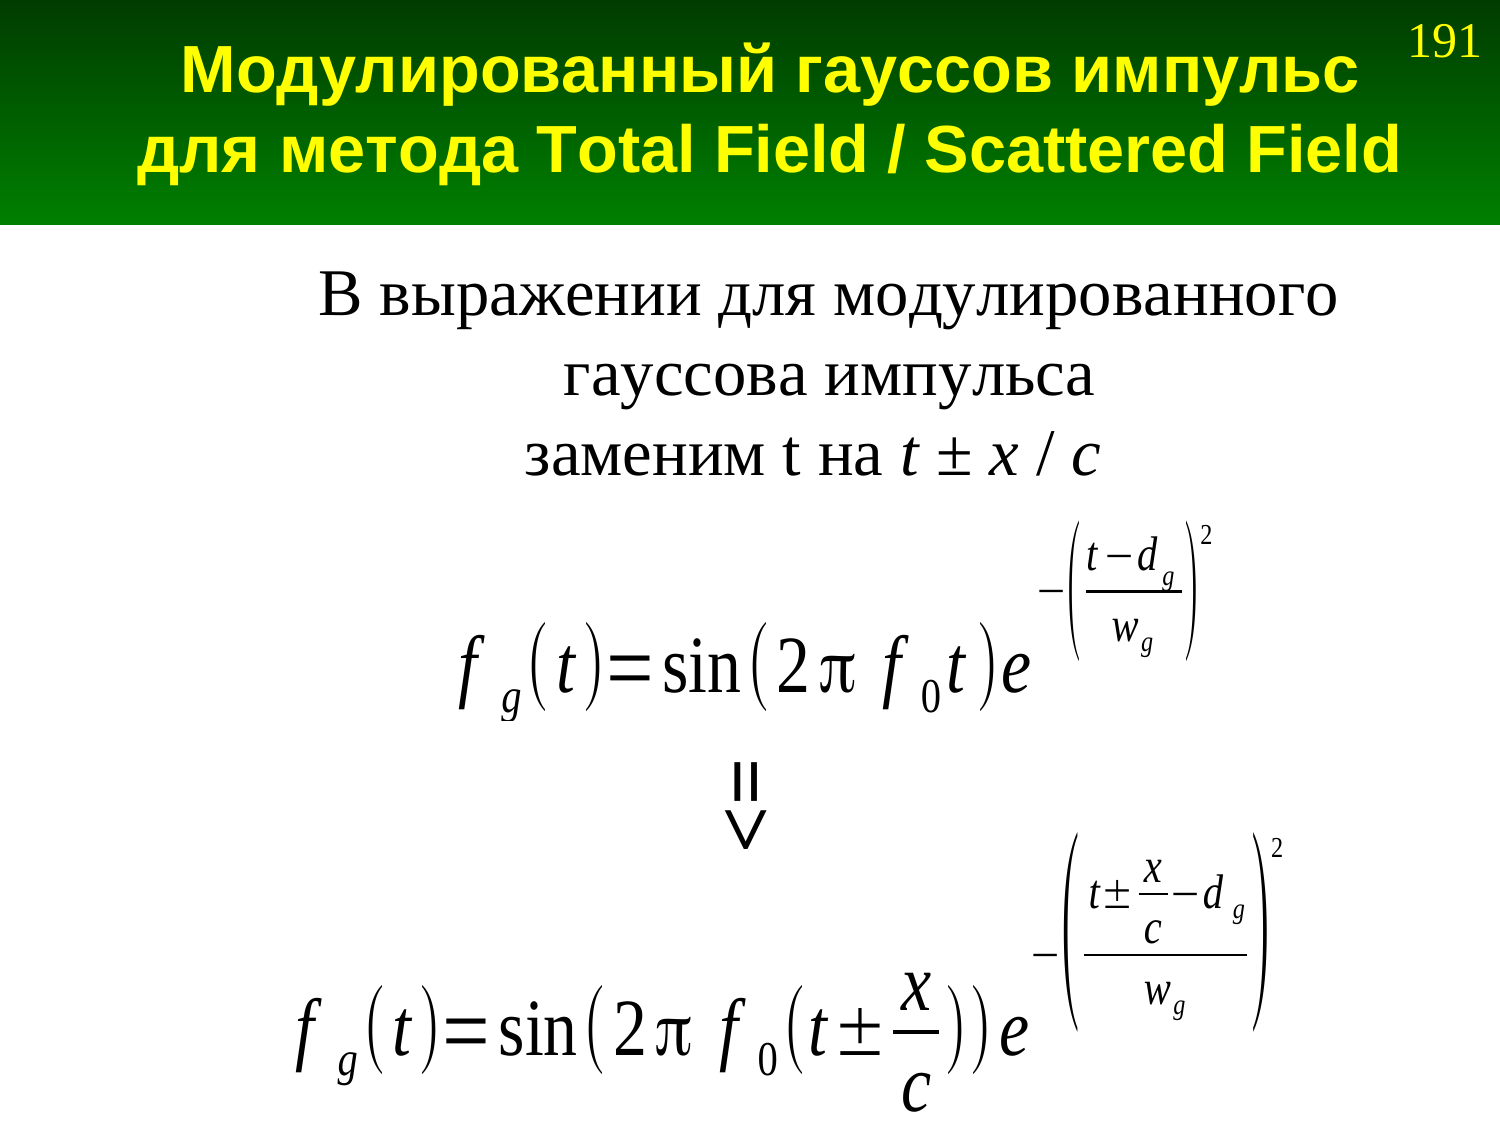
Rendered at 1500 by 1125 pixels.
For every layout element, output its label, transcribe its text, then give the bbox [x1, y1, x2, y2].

text_box => [690, 744, 810, 898]
title Модулированный гауссов импульс для метода Total Field / Scattered Field [100, 7, 1441, 204]
chart [265, 826, 1300, 1125]
text_box В выражении для модулированного гауссова импульса заменим t на t ± x / c [304, 241, 1356, 497]
chart [429, 519, 1229, 721]
